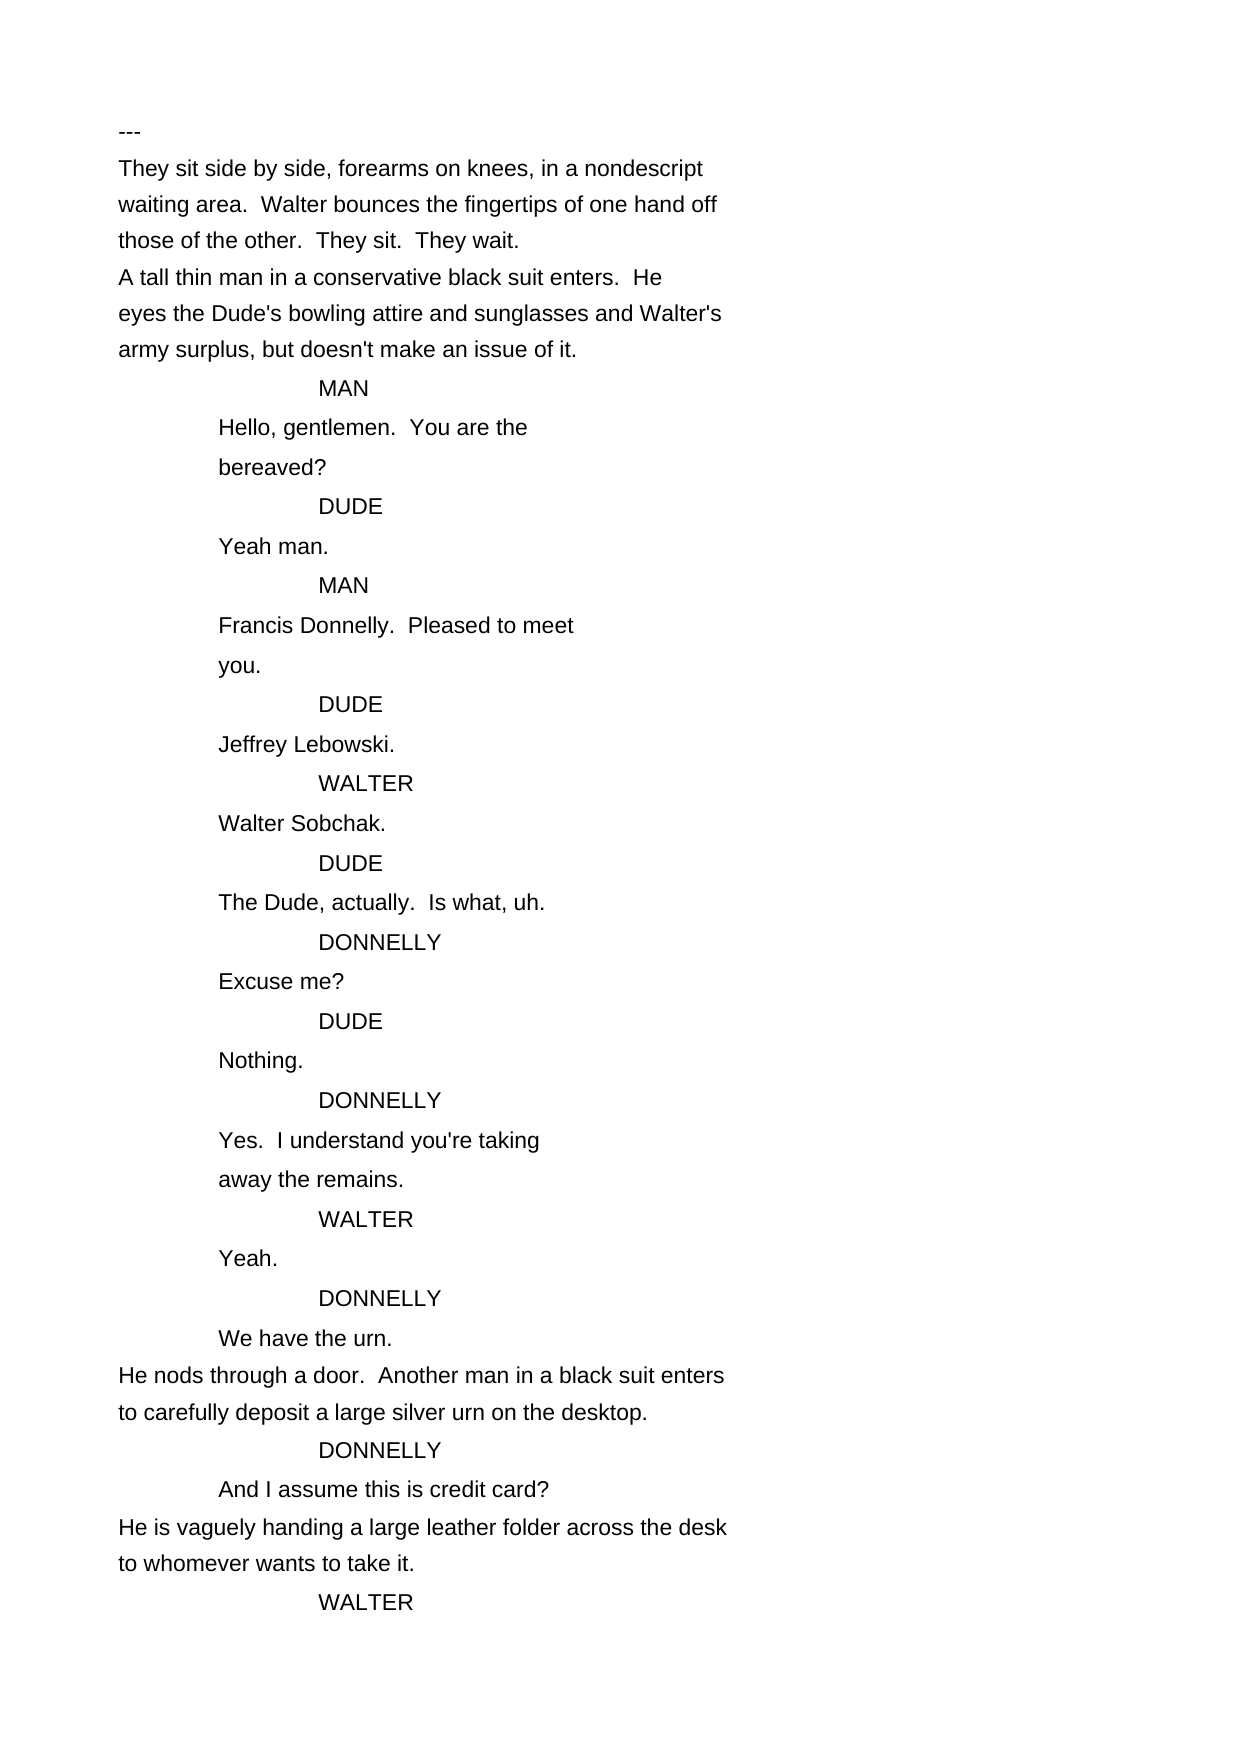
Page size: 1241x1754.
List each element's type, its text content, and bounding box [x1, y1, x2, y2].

text DONNELLY [118, 927, 1122, 956]
text Excuse me? [118, 966, 1122, 995]
text MAN [118, 571, 1122, 599]
text WALTER [118, 1204, 1122, 1233]
text --- [118, 118, 1122, 144]
text We have the urn. [118, 1323, 1122, 1351]
text Nothing. [118, 1046, 1122, 1074]
text you. [118, 650, 1122, 678]
text DUDE [118, 1006, 1122, 1035]
text to carefully deposit a large silver urn on the desktop. [118, 1398, 1122, 1425]
text to whomever wants to take it. [118, 1550, 1122, 1577]
text DUDE [118, 848, 1122, 876]
text waiting area. Walter bounces the fingertips of one hand off [118, 191, 1122, 217]
text Francis Donnelly. Pleased to meet [118, 610, 1122, 639]
text DONNELLY [118, 1283, 1122, 1312]
text Yeah. [118, 1243, 1122, 1272]
text MAN [118, 373, 1122, 401]
text DONNELLY [118, 1435, 1122, 1464]
text those of the other. They sit. They wait. [118, 227, 1122, 253]
text The Dude, actually. Is what, uh. [118, 887, 1122, 916]
text WALTER [118, 1587, 1122, 1616]
text DUDE [118, 491, 1122, 520]
text A tall thin man in a conservative black suit enters. He [118, 263, 1122, 290]
text away the remains. [118, 1164, 1122, 1193]
text Yes. I understand you're taking [118, 1125, 1122, 1153]
text Hello, gentlemen. You are the [118, 412, 1122, 441]
text army surplus, but doesn't make an issue of it. [118, 336, 1122, 363]
text WALTER [118, 768, 1122, 797]
text Jeffrey Lebowski. [118, 729, 1122, 758]
text DUDE [118, 689, 1122, 718]
text eyes the Dude's bowling attire and sunglasses and Walter's [118, 300, 1122, 326]
text He nods through a door. Another man in a black suit enters [118, 1362, 1122, 1388]
text bereaved? [118, 452, 1122, 481]
text DONNELLY [118, 1085, 1122, 1114]
text Yeah man. [118, 531, 1122, 560]
text They sit side by side, forearms on knees, in a nondescript [118, 154, 1122, 181]
text And I assume this is credit card? [118, 1474, 1122, 1503]
text Walter Sobchak. [118, 808, 1122, 837]
text He is vaguely handing a large leather folder across the desk [118, 1514, 1122, 1540]
